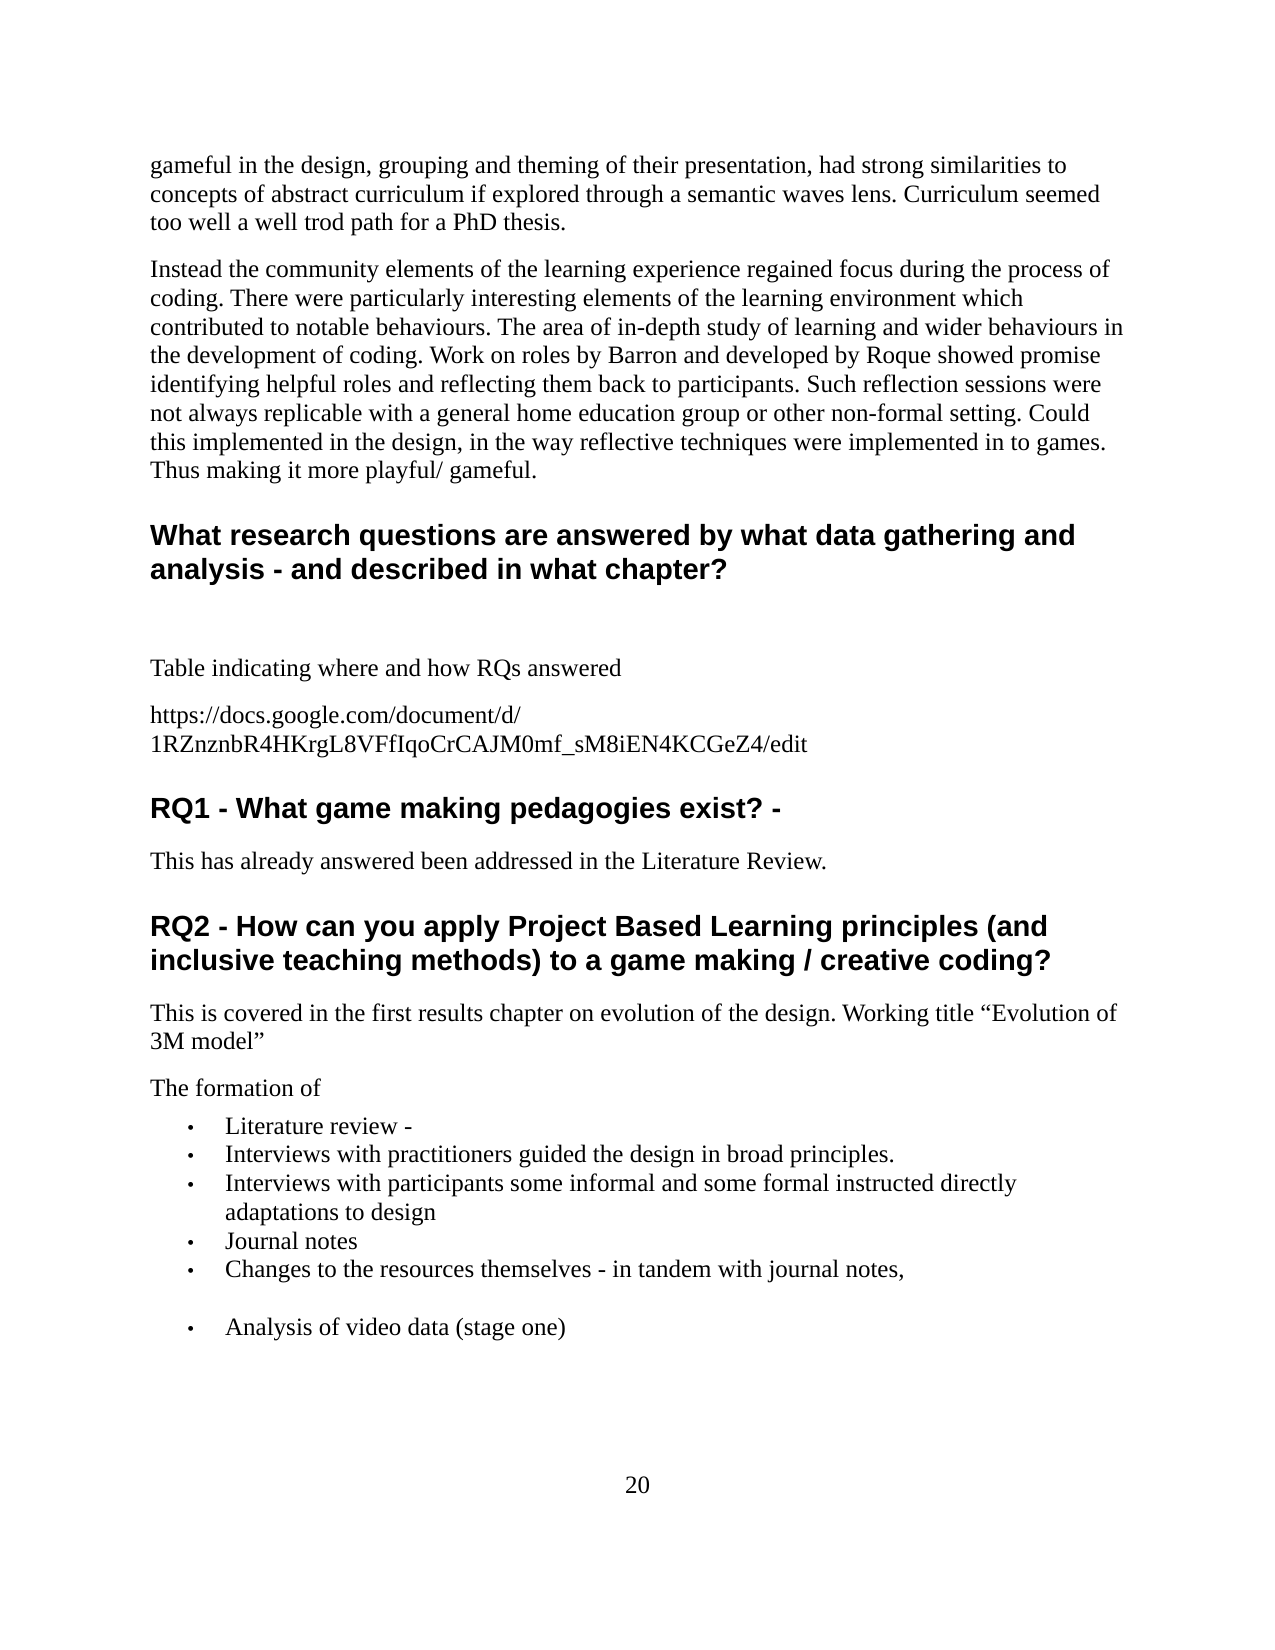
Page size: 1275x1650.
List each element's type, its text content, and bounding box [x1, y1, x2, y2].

text gameful in the design, grouping and theming of their presentation, had strong similarities to concepts of abstract curriculum if explored through a semantic waves lens. Curriculum seemed too well a well trod path for a PhD thesis. [150, 150, 1125, 236]
list Changes to the resources themselves - in tandem with journal notes, [187, 1254, 1125, 1312]
text Instead the community elements of the learning experience regained focus during the process of coding. There were particularly interesting elements of the learning environment which contributed to notable behaviours. The area of in-depth study of learning and wider behaviours in the development of coding. Work on roles by Barron and developed by Roque showed promise identifying helpful roles and reflecting them back to participants. Such reflection sessions were not always replicable with a general home education group or other non-formal setting. Could this implemented in the design, in the way reflective techniques were implemented in to games. Thus making it more playful/ gameful. [150, 254, 1125, 484]
list Interviews with participants some informal and some formal instructed directly adaptations to design [187, 1168, 1125, 1226]
subtitle What research questions are answered by what data gathering and analysis - and described in what chapter? [150, 518, 1125, 585]
subtitle RQ1 - What game making pedagogies exist? - [150, 791, 1125, 825]
subtitle RQ2 - How can you apply Project Based Learning principles (and inclusive teaching methods) to a game making / creative coding? [150, 909, 1125, 976]
text Table indicating where and how RQs answered [150, 653, 1125, 682]
list Analysis of video data (stage one) [187, 1312, 1125, 1341]
list Interviews with practitioners guided the design in broad principles. [187, 1139, 1125, 1168]
text The formation of [150, 1073, 1125, 1102]
list Literature review - [187, 1111, 1125, 1139]
list Journal notes [187, 1226, 1125, 1254]
text https://docs.google.com/document/d/1RZnznbR4HKrgL8VFfIqoCrCAJM0mf_sM8iEN4KCGeZ4/edit [150, 700, 1125, 757]
text This is covered in the first results chapter on evolution of the design. Working title “Evolution of 3M model” [150, 998, 1125, 1055]
text This has already answered been addressed in the Literature Review. [150, 846, 1125, 875]
